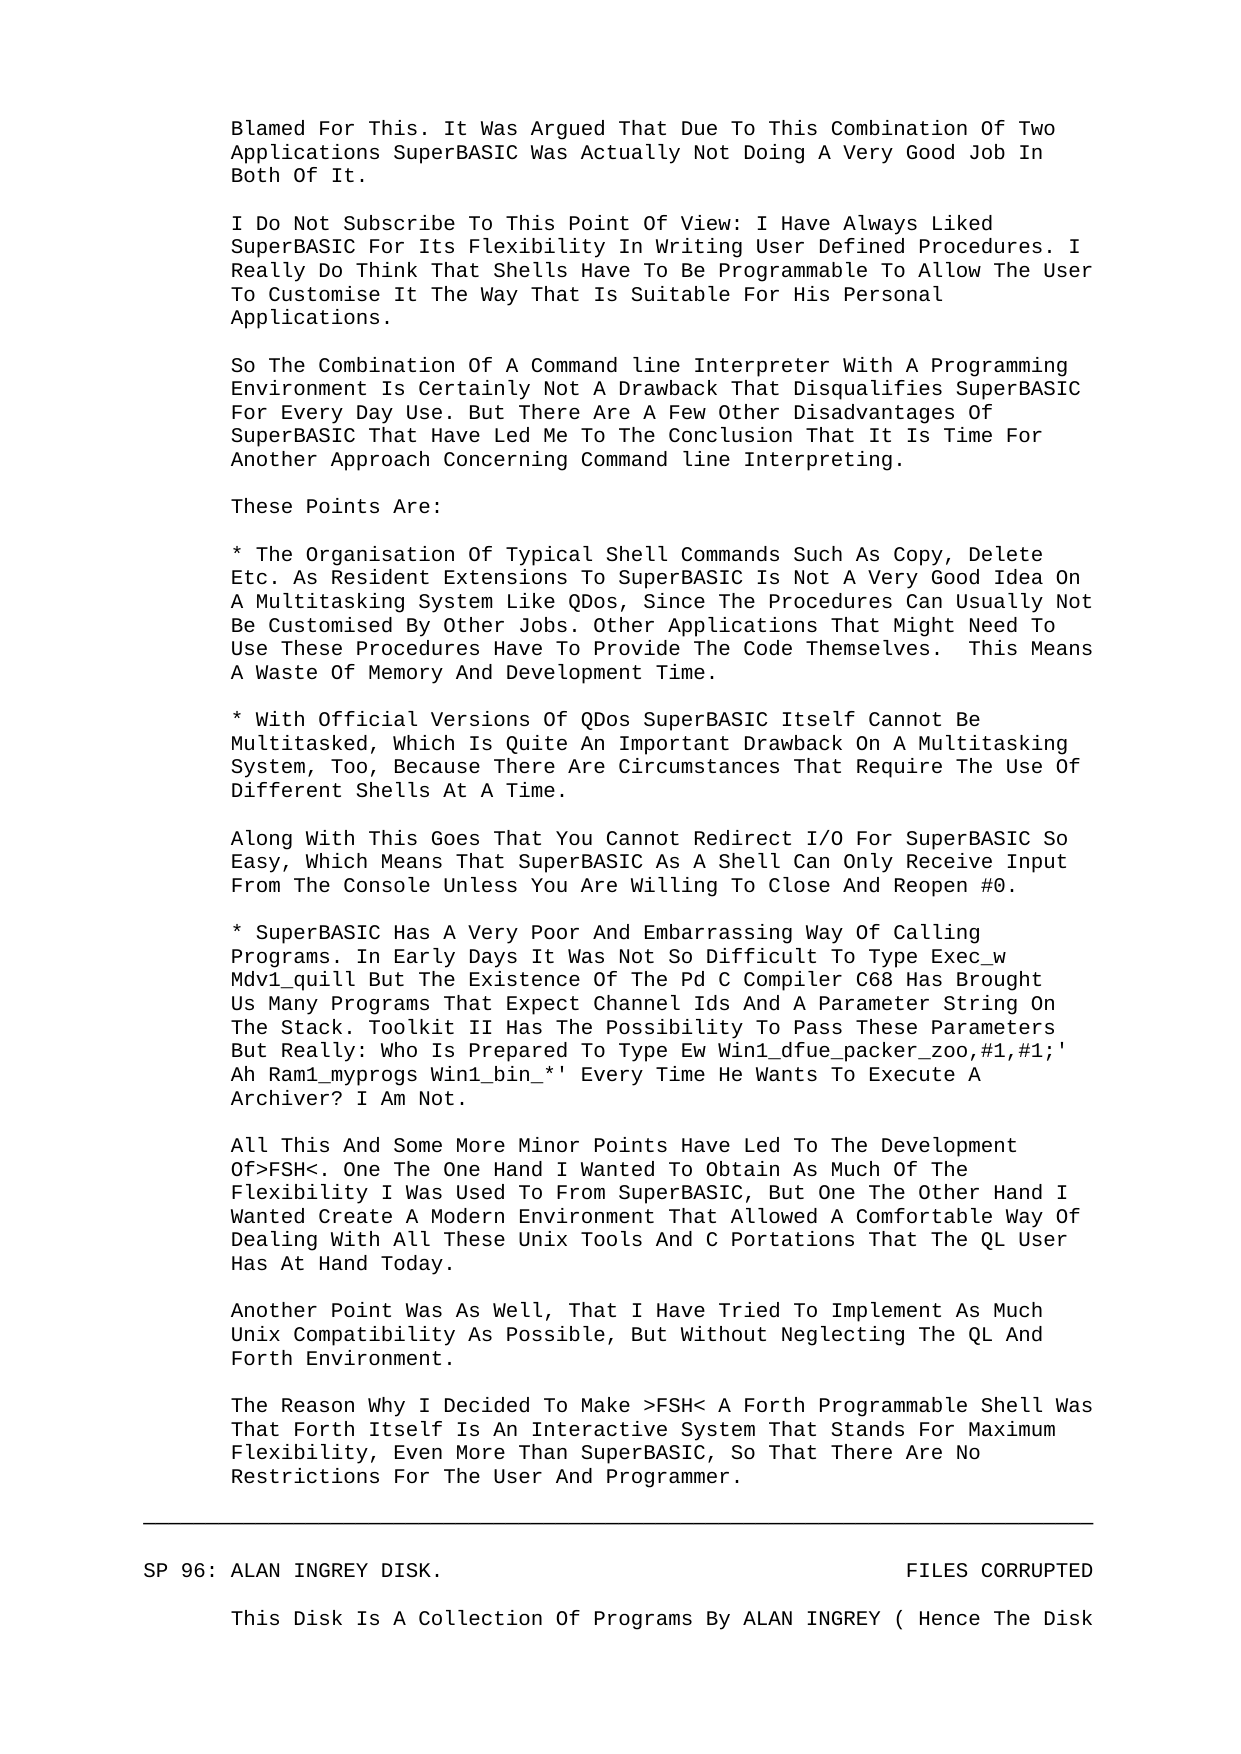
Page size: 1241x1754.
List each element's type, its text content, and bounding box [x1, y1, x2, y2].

text Us Many Programs That Expect Channel Ids And A Parameter String On [118, 993, 1122, 1017]
text But Really: Who Is Prepared To Type Ew Win1_dfue_packer_zoo,#1,#1;' [118, 1040, 1122, 1064]
text Restrictions For The User And Programmer. [118, 1466, 1122, 1489]
text So The Combination Of A Command line Interpreter With A Programming [118, 354, 1122, 378]
text * SuperBASIC Has A Very Poor And Embarrassing Way Of Calling [118, 922, 1122, 946]
text ──────────────────────────────────────────────────────────────────────────── [118, 1513, 1122, 1537]
text Really Do Think That Shells Have To Be Programmable To Allow The User [118, 260, 1122, 284]
text Another Point Was As Well, That I Have Tried To Implement As Much [118, 1300, 1122, 1324]
text Flexibility, Even More Than SuperBASIC, So That There Are No [118, 1442, 1122, 1466]
text Wanted Create A Modern Environment That Allowed A Comfortable Way Of [118, 1206, 1122, 1229]
text For Every Day Use. But There Are A Few Other Disadvantages Of [118, 402, 1122, 426]
text System, Too, Because There Are Circumstances That Require The Use Of [118, 757, 1122, 780]
text To Customise It The Way That Is Suitable For His Personal [118, 284, 1122, 307]
text Be Customised By Other Jobs. Other Applications That Might Need To [118, 615, 1122, 638]
text Unix Compatibility As Possible, But Without Neglecting The QL And [118, 1324, 1122, 1348]
text Along With This Goes That You Cannot Redirect I/O For SuperBASIC So [118, 827, 1122, 851]
text Another Approach Concerning Command line Interpreting. [118, 449, 1122, 473]
text Easy, Which Means That SuperBASIC As A Shell Can Only Receive Input [118, 851, 1122, 875]
text A Waste Of Memory And Development Time. [118, 662, 1122, 686]
text That Forth Itself Is An Interactive System That Stands For Maximum [118, 1419, 1122, 1442]
text Forth Environment. [118, 1348, 1122, 1371]
text Flexibility I Was Used To From SuperBASIC, But One The Other Hand I [118, 1182, 1122, 1206]
text SuperBASIC That Have Led Me To The Conclusion That It Is Time For [118, 426, 1122, 449]
text The Reason Why I Decided To Make >FSH< A Forth Programmable Shell Was [118, 1395, 1122, 1419]
text Applications SuperBASIC Was Actually Not Doing A Very Good Job In [118, 142, 1122, 165]
text Of>FSH<. One The One Hand I Wanted To Obtain As Much Of The [118, 1158, 1122, 1182]
text Dealing With All These Unix Tools And C Portations That The QL User [118, 1229, 1122, 1253]
text SP 96: ALAN INGREY DISK. FILES CORRUPTED [118, 1561, 1122, 1584]
text Etc. As Resident Extensions To SuperBASIC Is Not A Very Good Idea On [118, 567, 1122, 591]
text Applications. [118, 307, 1122, 331]
text Different Shells At A Time. [118, 780, 1122, 804]
text Mdv1_quill But The Existence Of The Pd C Compiler C68 Has Brought [118, 969, 1122, 993]
text Programs. In Early Days It Was Not So Difficult To Type Exec_w [118, 946, 1122, 969]
text Has At Hand Today. [118, 1253, 1122, 1277]
text This Disk Is A Collection Of Programs By ALAN INGREY ( Hence The Disk [118, 1608, 1122, 1631]
text These Points Are: [118, 496, 1122, 520]
text Blamed For This. It Was Argued That Due To This Combination Of Two [118, 118, 1122, 142]
text SuperBASIC For Its Flexibility In Writing User Defined Procedures. I [118, 236, 1122, 260]
text I Do Not Subscribe To This Point Of View: I Have Always Liked [118, 213, 1122, 236]
text Use These Procedures Have To Provide The Code Themselves. This Means [118, 638, 1122, 662]
text Environment Is Certainly Not A Drawback That Disqualifies SuperBASIC [118, 378, 1122, 402]
text Both Of It. [118, 165, 1122, 189]
text * With Official Versions Of QDos SuperBASIC Itself Cannot Be [118, 709, 1122, 733]
text Archiver? I Am Not. [118, 1088, 1122, 1111]
text All This And Some More Minor Points Have Led To The Development [118, 1135, 1122, 1158]
text A Multitasking System Like QDos, Since The Procedures Can Usually Not [118, 591, 1122, 615]
text The Stack. Toolkit II Has The Possibility To Pass These Parameters [118, 1017, 1122, 1040]
text Multitasked, Which Is Quite An Important Drawback On A Multitasking [118, 733, 1122, 757]
text * The Organisation Of Typical Shell Commands Such As Copy, Delete [118, 544, 1122, 567]
text Ah Ram1_myprogs Win1_bin_*' Every Time He Wants To Execute A [118, 1064, 1122, 1088]
text From The Console Unless You Are Willing To Close And Reopen #0. [118, 875, 1122, 898]
